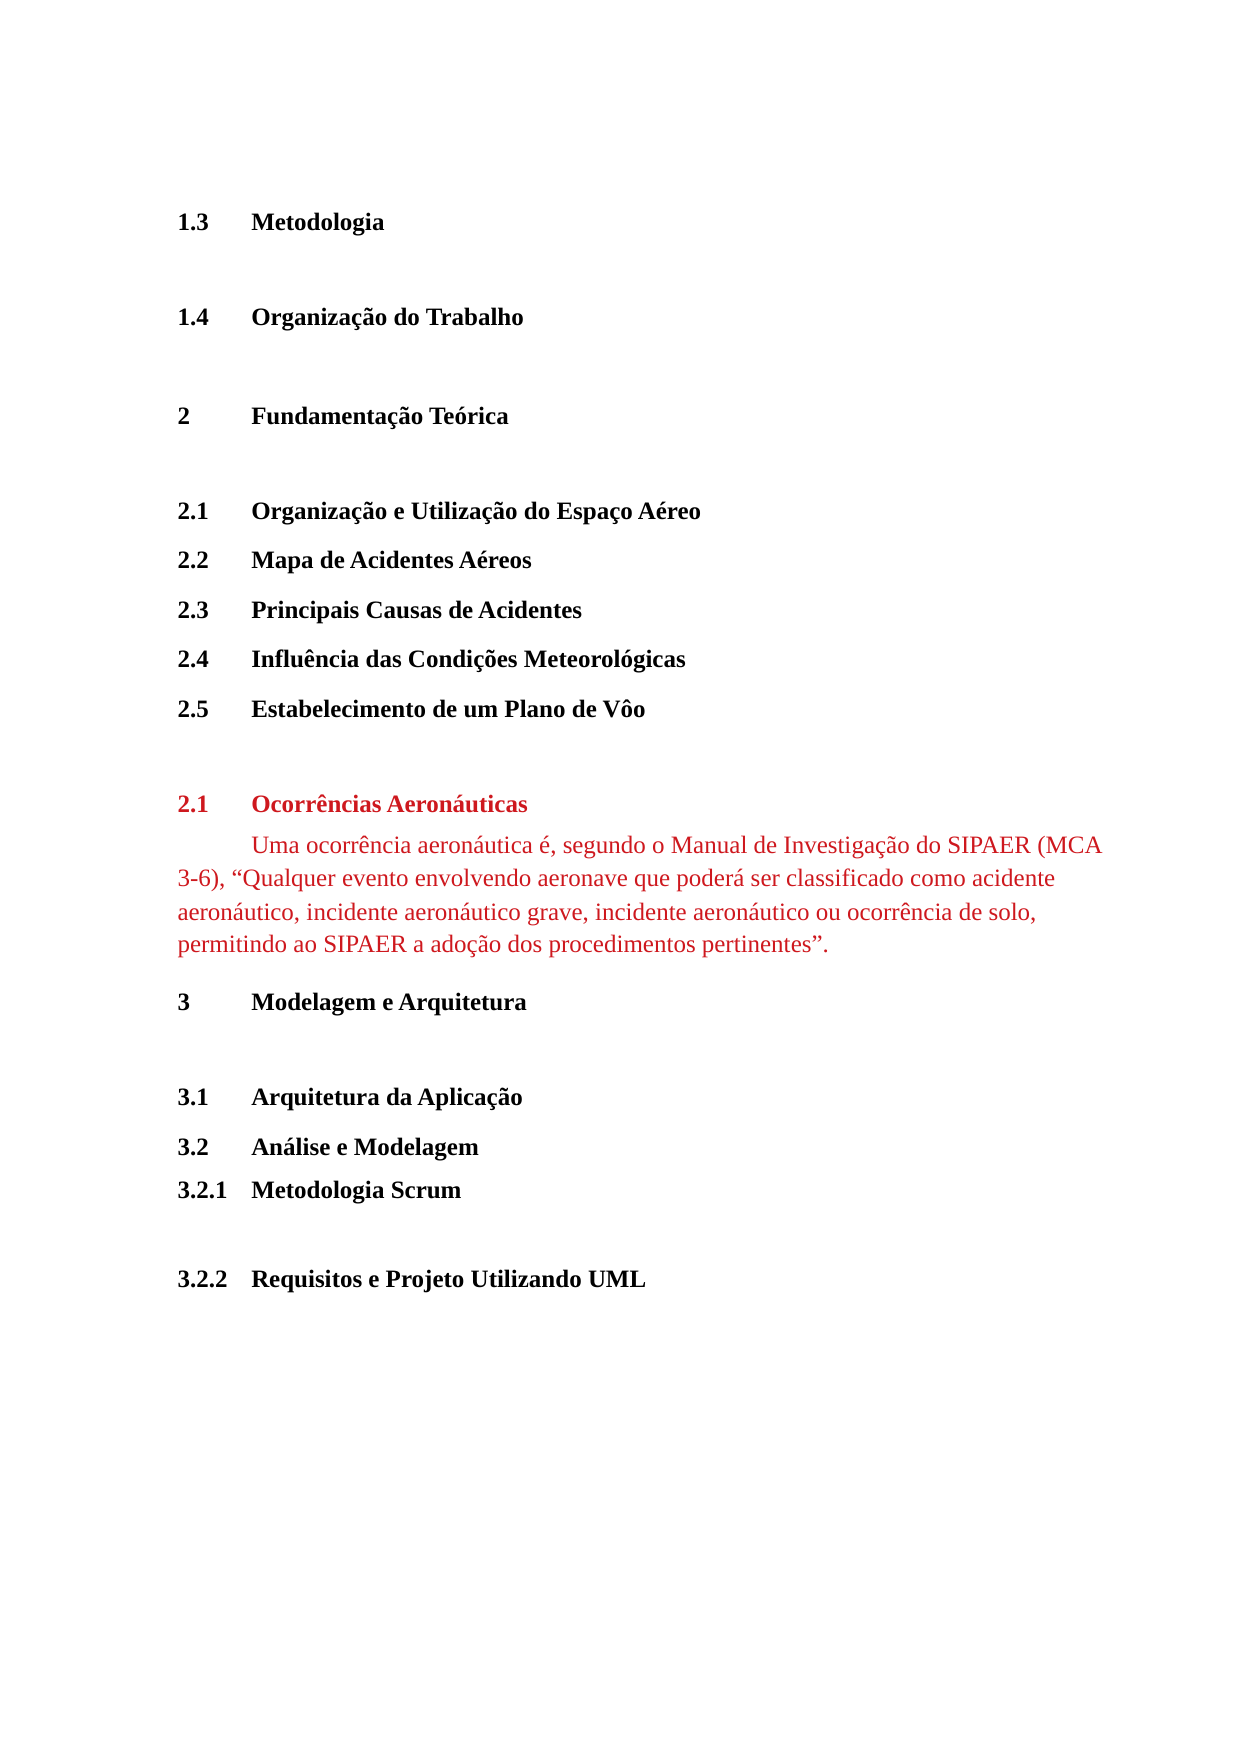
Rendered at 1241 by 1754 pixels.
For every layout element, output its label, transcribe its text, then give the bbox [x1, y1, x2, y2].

subtitle Requisitos e Projeto Utilizando UML [177, 1264, 1122, 1293]
subtitle Principais Causas de Acidentes [177, 595, 1122, 624]
subtitle Mapa de Acidentes Aéreos [177, 545, 1122, 574]
subtitle Análise e Modelagem [177, 1132, 1122, 1161]
subtitle Metodologia [177, 207, 1122, 235]
text Uma ocorrência aeronáutica é, segundo o Manual de Investigação do SIPAER (MCA 3-6), “Qualquer evento envolvendo aeronave que poderá ser classificado como acidente aeronáutico, incidente aeronáutico grave, incidente aeronáutico ou ocorrência de solo, permitindo ao SIPAER a adoção dos procedimentos pertinentes”. [177, 831, 1122, 958]
subtitle Organização do Trabalho [177, 302, 1122, 331]
subtitle Fundamentação Teórica [177, 401, 1122, 429]
subtitle Ocorrências Aeronáuticas [177, 789, 1122, 818]
subtitle Influência das Condições Meteorológicas [177, 644, 1122, 673]
subtitle Estabelecimento de um Plano de Vôo [177, 694, 1122, 723]
subtitle Metodologia Scrum [177, 1175, 1122, 1204]
subtitle Arquitetura da Aplicação [177, 1082, 1122, 1111]
subtitle Organização e Utilização do Espaço Aéreo [177, 496, 1122, 524]
subtitle Modelagem e Arquitetura [177, 987, 1122, 1016]
